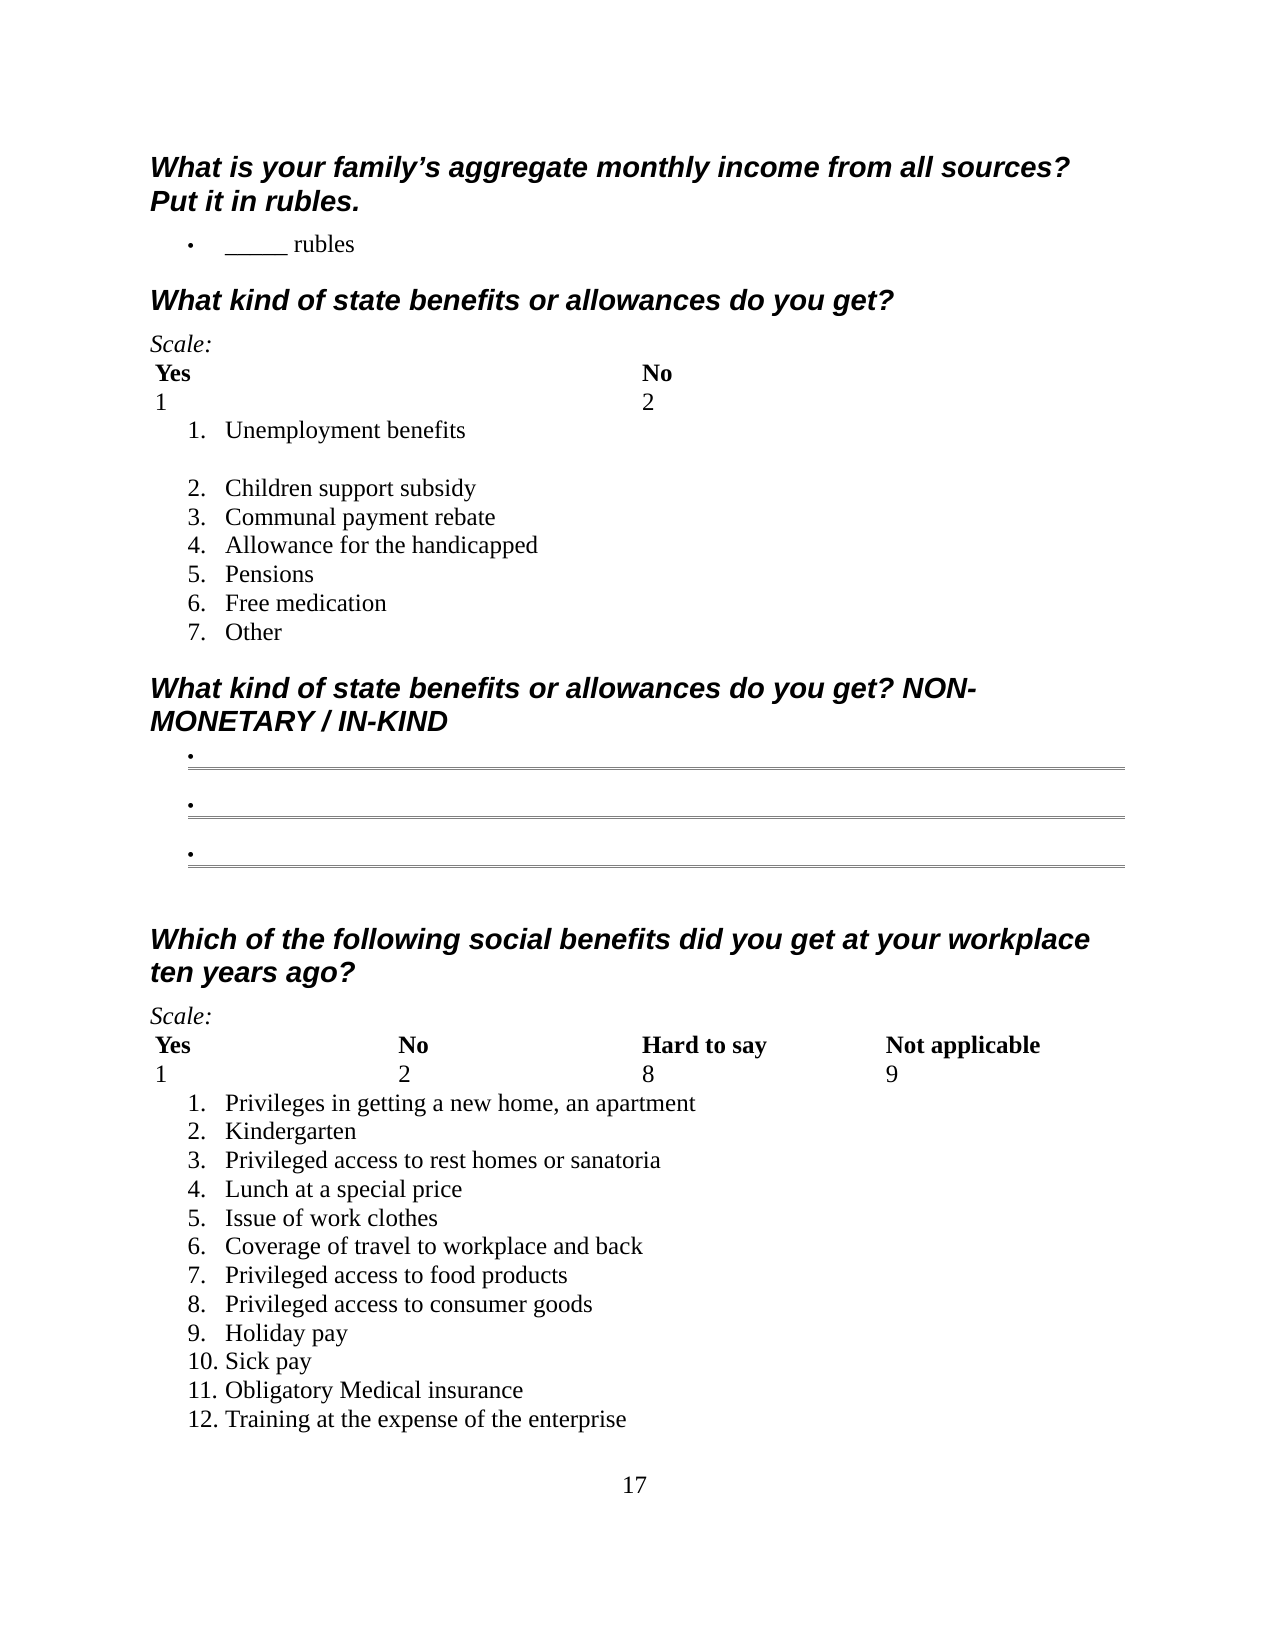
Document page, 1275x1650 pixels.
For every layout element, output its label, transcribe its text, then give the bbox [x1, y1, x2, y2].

list Privileged access to rest homes or sanatoria [187, 1145, 1125, 1174]
list Privileged access to consumer goods [187, 1289, 1125, 1318]
table_cell 2 [394, 1059, 637, 1088]
table_header Hard to say [638, 1030, 881, 1059]
list Unemployment benefits [187, 416, 1125, 473]
list Privileges in getting a new home, an apartment [187, 1088, 1125, 1116]
table_cell 8 [638, 1059, 881, 1088]
list Obligatory Medical insurance [187, 1375, 1125, 1404]
list Other [187, 617, 1125, 646]
table_header Yes [150, 1030, 394, 1059]
text Scale: [150, 1001, 1125, 1030]
table_cell 9 [881, 1059, 1125, 1088]
table_header No [638, 358, 1125, 387]
subtitle Which of the following social benefits did you get at your workplace ten years ago? [150, 922, 1125, 989]
subtitle What is your family’s aggregate monthly income from all sources? Put it in rubles. [150, 150, 1125, 217]
list Free medication [187, 588, 1125, 617]
list Lunch at a special price [187, 1174, 1125, 1203]
list Kindergarten [187, 1116, 1125, 1145]
list Coverage of travel to workplace and back [187, 1231, 1125, 1260]
table_cell 1 [150, 1059, 394, 1088]
table_header Yes [150, 358, 637, 387]
table_header Not applicable [881, 1030, 1125, 1059]
list Pensions [187, 559, 1125, 588]
text Scale: [150, 329, 1125, 358]
subtitle What kind of state benefits or allowances do you get? NON-MONETARY / IN-KIND [150, 671, 1125, 738]
list Sick pay [187, 1346, 1125, 1375]
list Allowance for the handicapped [187, 531, 1125, 559]
list Issue of work clothes [187, 1203, 1125, 1231]
list Privileged access to food products [187, 1260, 1125, 1289]
table_cell 2 [638, 387, 1125, 416]
list Communal payment rebate [187, 502, 1125, 531]
list Training at the expense of the enterprise [187, 1404, 1125, 1433]
list _____ rubles [187, 229, 1125, 258]
list Holiday pay [187, 1318, 1125, 1346]
subtitle What kind of state benefits or allowances do you get? [150, 283, 1125, 317]
table_cell 1 [150, 387, 637, 416]
table_header No [394, 1030, 637, 1059]
list Children support subsidy [187, 473, 1125, 502]
